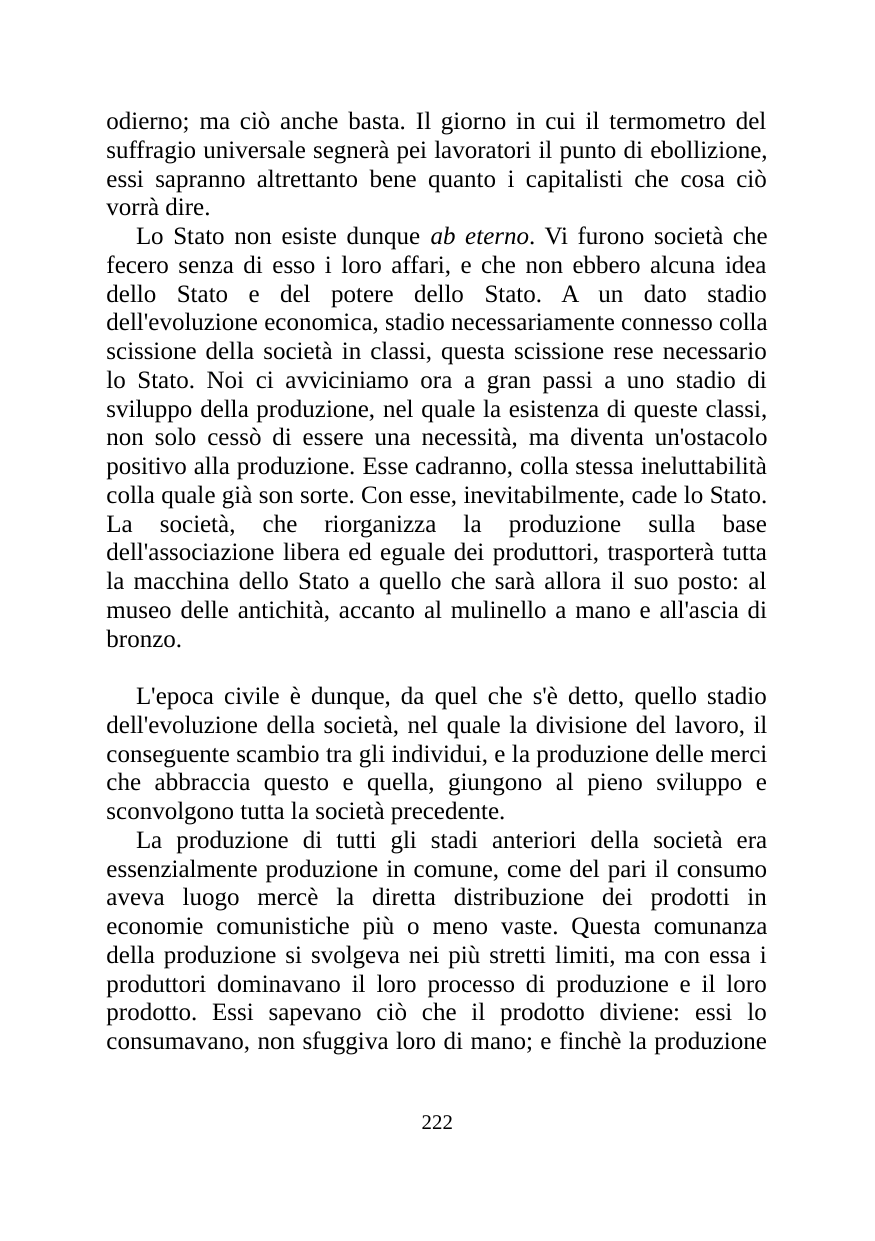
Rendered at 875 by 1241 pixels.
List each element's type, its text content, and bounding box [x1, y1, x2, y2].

text La produzione di tutti gli stadi anteriori della società era essenzialmente produzione in comune, come del pari il consumo aveva luogo mercè la diretta distribuzione dei prodotti in economie comunistiche più o meno vaste. Questa comunanza della produzione si svolgeva nei più stretti limiti, ma con essa i produttori dominavano il loro processo di produzione e il loro prodotto. Essi sapevano ciò che il prodotto diviene: essi lo consumavano, non sfuggiva loro di mano; e finchè la produzione [106, 825, 768, 1055]
text odierno; ma ciò anche basta. Il giorno in cui il termometro del suffragio universale segnerà pei lavoratori il punto di ebollizione, essi sapranno altrettanto bene quanto i capitalisti che cosa ciò vorrà dire. [106, 106, 768, 221]
text L'epoca civile è dunque, da quel che s'è detto, quello stadio dell'evoluzione della società, nel quale la divisione del lavoro, il conseguente scambio tra gli individui, e la produzione delle merci che abbraccia questo e quella, giungono al pieno sviluppo e sconvolgono tutta la società precedente. [106, 681, 768, 825]
text Lo Stato non esiste dunque ab eterno. Vi furono società che fecero senza di esso i loro affari, e che non ebbero alcuna idea dello Stato e del potere dello Stato. A un dato stadio dell'evoluzione economica, stadio necessariamente connesso colla scissione della società in classi, questa scissione rese necessario lo Stato. Noi ci avviciniamo ora a gran passi a uno stadio di sviluppo della produzione, nel quale la esistenza di queste classi, non solo cessò di essere una necessità, ma diventa un'ostacolo positivo alla produzione. Esse cadranno, colla stessa ineluttabilità colla quale già son sorte. Con esse, inevitabilmente, cade lo Stato. La società, che riorganizza la produzione sulla base dell'associazione libera ed eguale dei produttori, trasporterà tutta la macchina dello Stato a quello che sarà allora il suo posto: al museo delle antichità, accanto al mulinello a mano e all'ascia di bronzo. [106, 221, 768, 652]
